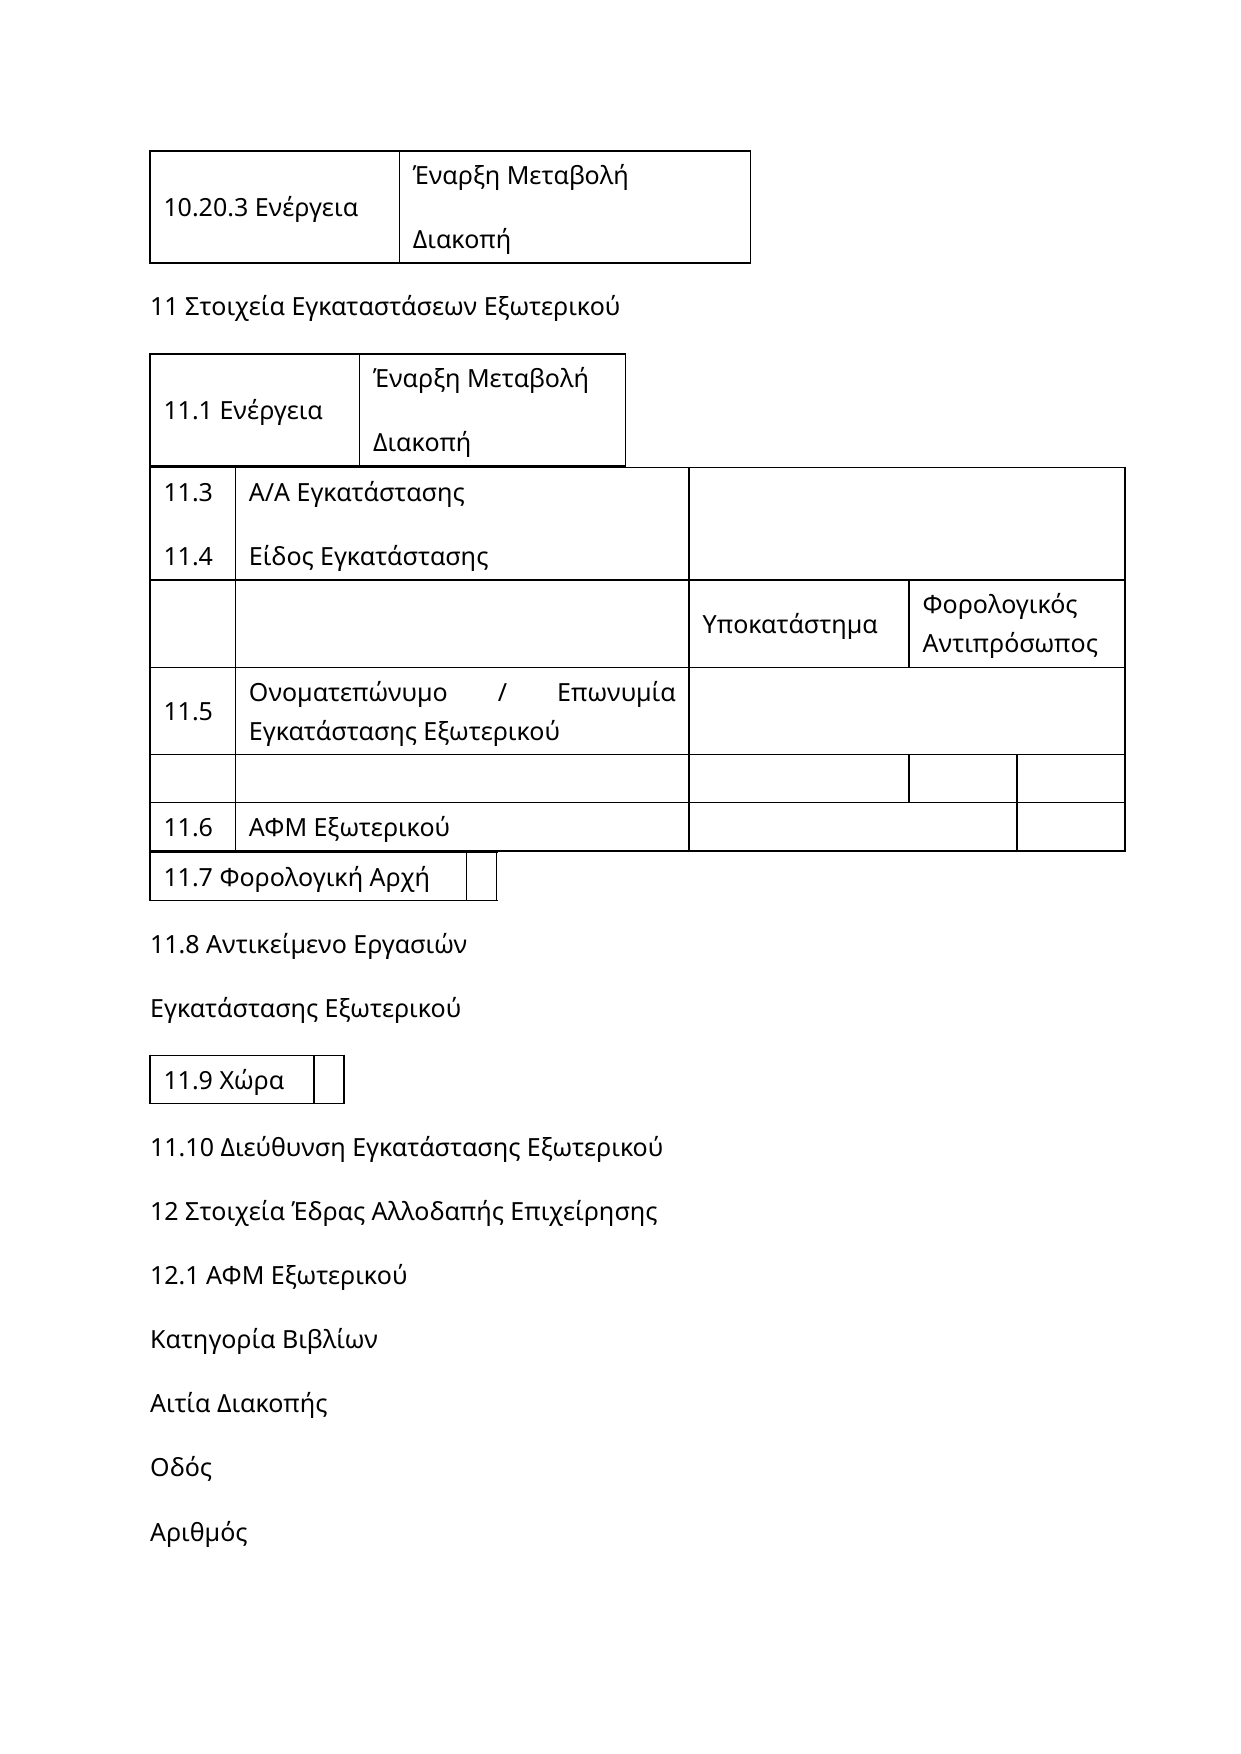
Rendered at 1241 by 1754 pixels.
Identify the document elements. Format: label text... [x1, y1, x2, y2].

table_cell 11.5 [151, 668, 235, 754]
table_header [315, 1056, 343, 1103]
table_cell [151, 755, 235, 802]
table_header Έναρξη Μεταβολή Διακοπή [360, 355, 625, 465]
table_header [690, 468, 1124, 579]
table_cell 10.20.3 Ενέργεια [151, 152, 399, 262]
text Εγκατάστασης Εξωτερικού [150, 990, 1090, 1024]
text 12 Στοιχεία Έδρας Αλλοδαπής Επιχείρησης [150, 1193, 1090, 1227]
text Αριθμός [150, 1514, 1090, 1548]
table_cell Φορολογικός Αντιπρόσωπος [910, 581, 1124, 666]
text 11.10 Διεύθυνση Εγκατάστασης Εξωτερικού [150, 1129, 1090, 1163]
text 11.8 Αντικείμενο Εργασιών [150, 926, 1090, 960]
table_cell [690, 803, 1016, 850]
text Κατηγορία Βιβλίων [150, 1322, 1090, 1356]
table_cell Ονοματεπώνυμο / Επωνυμία Εγκατάστασης Εξωτερικού [236, 668, 688, 754]
table_cell [910, 755, 1016, 802]
table_header 11.1 Ενέργεια [151, 355, 359, 465]
table_header Α/Α Εγκατάστασης Είδος Εγκατάστασης [236, 468, 688, 579]
table_cell ΑΦΜ Εξωτερικού [236, 803, 688, 850]
table_header 11.9 Χώρα [151, 1056, 313, 1103]
text Αιτία Διακοπής [150, 1386, 1090, 1420]
table_cell 11.6 [151, 803, 235, 850]
table_cell [1018, 803, 1124, 850]
text 12.1 ΑΦΜ Εξωτερικού [150, 1258, 1090, 1292]
table_cell [1018, 755, 1124, 802]
table_cell Έναρξη Μεταβολή Διακοπή [400, 152, 750, 262]
table_cell [690, 755, 908, 802]
table_cell [236, 755, 688, 802]
text 11 Στοιχεία Εγκαταστάσεων Εξωτερικού [150, 289, 1090, 323]
text Οδός [150, 1450, 1090, 1484]
table_header [467, 853, 496, 900]
table_header 11.3 11.4 [151, 468, 235, 579]
table_cell [236, 581, 688, 666]
table_header 11.7 Φορολογική Αρχή [151, 853, 466, 900]
table_cell Υποκατάστημα [690, 581, 908, 666]
table_cell [151, 581, 235, 666]
table_cell [690, 668, 1124, 754]
